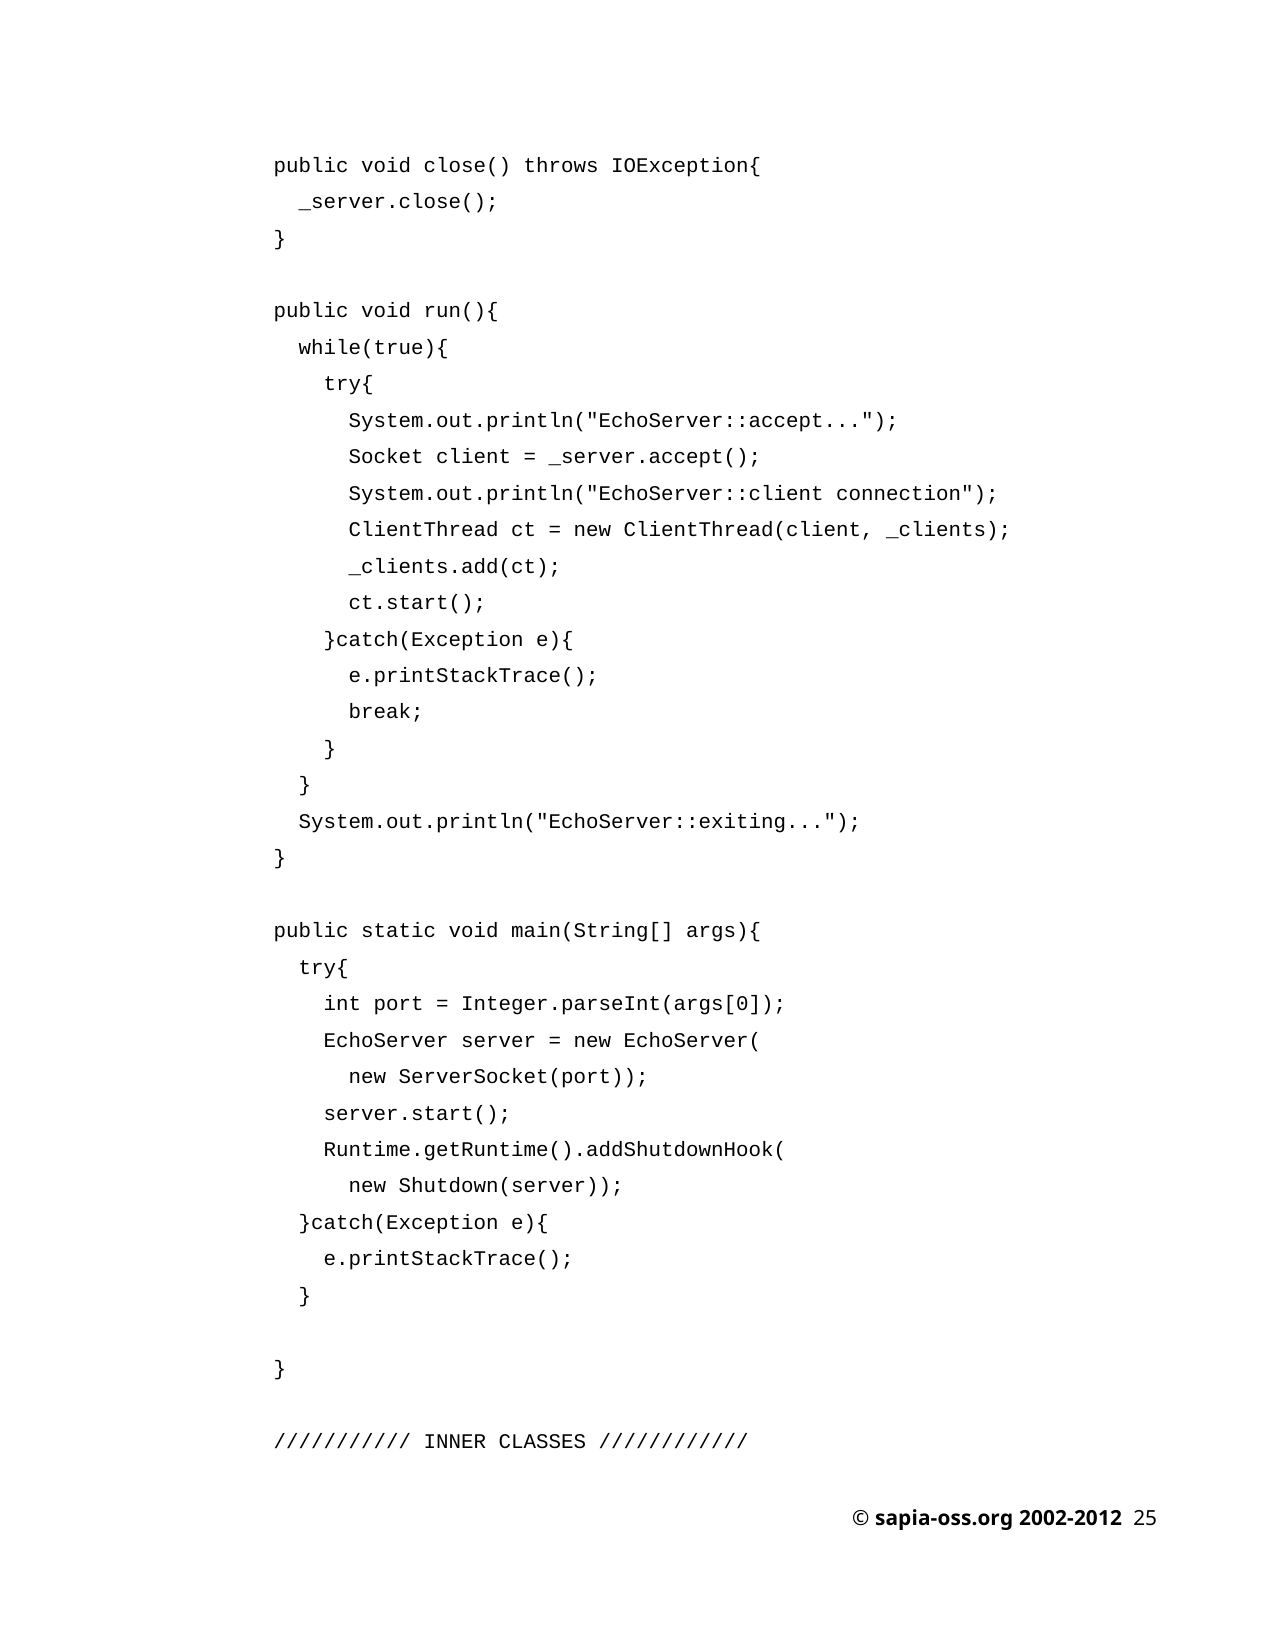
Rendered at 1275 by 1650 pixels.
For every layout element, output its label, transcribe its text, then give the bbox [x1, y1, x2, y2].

text public void run(){ [248, 300, 1039, 324]
text new Shutdown(server)); [248, 1175, 1039, 1199]
text try{ [248, 373, 1039, 397]
text Socket client = _server.accept(); [248, 446, 1039, 470]
text /////////// INNER CLASSES //////////// [248, 1431, 1039, 1454]
text break; [248, 701, 1039, 725]
text server.start(); [248, 1102, 1039, 1126]
text System.out.println("EchoServer::client connection"); [248, 483, 1039, 507]
text } [248, 1358, 1039, 1382]
text EchoServer server = new EchoServer( [248, 1029, 1039, 1053]
text }catch(Exception e){ [248, 628, 1039, 652]
text e.printStackTrace(); [248, 665, 1039, 689]
text _server.close(); [248, 191, 1039, 215]
text } [248, 738, 1039, 762]
text try{ [248, 957, 1039, 981]
text System.out.println("EchoServer::exiting..."); [248, 811, 1039, 835]
text public void close() throws IOException{ [248, 154, 1039, 178]
text } [248, 1285, 1039, 1309]
text while(true){ [248, 337, 1039, 361]
text ClientThread ct = new ClientThread(client, _clients); [248, 519, 1039, 543]
text _clients.add(ct); [248, 556, 1039, 579]
text } [248, 774, 1039, 798]
text ct.start(); [248, 592, 1039, 616]
text new ServerSocket(port)); [248, 1066, 1039, 1090]
text e.printStackTrace(); [248, 1248, 1039, 1272]
text } [248, 847, 1039, 871]
text public static void main(String[] args){ [248, 920, 1039, 944]
text Runtime.getRuntime().addShutdownHook( [248, 1139, 1039, 1163]
text }catch(Exception e){ [248, 1212, 1039, 1236]
text System.out.println("EchoServer::accept..."); [248, 410, 1039, 434]
text } [248, 227, 1039, 251]
text int port = Integer.parseInt(args[0]); [248, 993, 1039, 1017]
